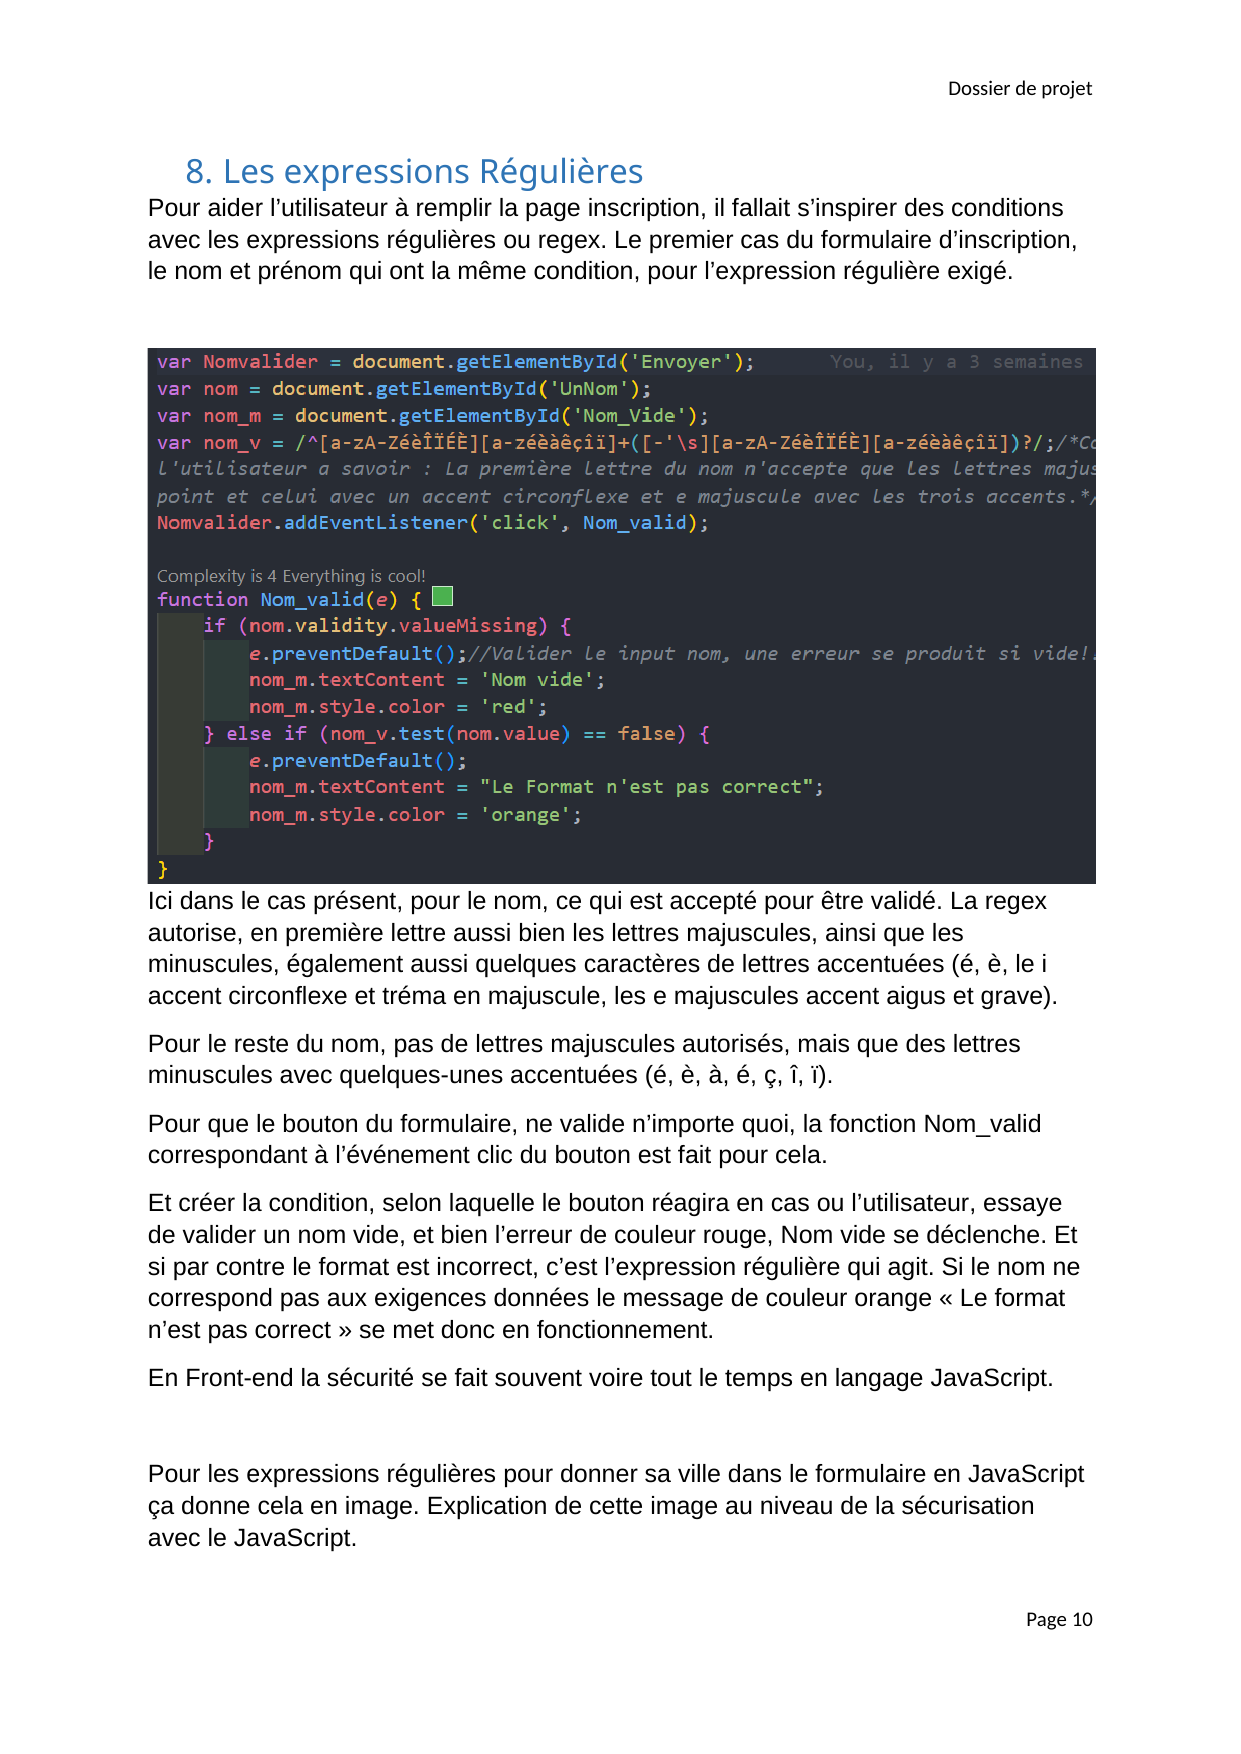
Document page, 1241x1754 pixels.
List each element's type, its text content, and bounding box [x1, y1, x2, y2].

text Ici dans le cas présent, pour le nom, ce qui est accepté pour être validé. La regex autorise, en première lettre aussi bien les lettres majuscules, ainsi que les minuscules, également aussi quelques caractères de lettres accentuées (é, è, le i accent circonflexe et tréma en majuscule, les e majuscules accent aigus et grave). [148, 884, 1093, 1009]
text Pour aider l’utilisateur à remplir la page inscription, il fallait s’inspirer des conditions avec les expressions régulières ou regex. Le premier cas du formulaire d’inscription, le nom et prénom qui ont la même condition, pour l’expression régulière exigé. [148, 193, 1093, 285]
list Les expressions Régulières [185, 148, 1093, 193]
text Pour les expressions régulières pour donner sa ville dans le formulaire en JavaScript ça donne cela en image. Explication de cette image au niveau de la sécurisation avec le JavaScript. [148, 1459, 1093, 1551]
text Pour le reste du nom, pas de lettres majuscules autorisés, mais que des lettres minuscules avec quelques-unes accentuées (é, è, à, é, ç, î, ï). [148, 1029, 1093, 1089]
text En Front-end la sécurité se fait souvent voire tout le temps en langage JavaScript. [148, 1363, 1093, 1392]
text Et créer la condition, selon laquelle le bouton réagira en cas ou l’utilisateur, essaye de valider un nom vide, et bien l’erreur de couleur rouge, Nom vide se déclenche. Et si par contre le format est incorrect, c’est l’expression régulière qui agit. Si le nom ne correspond pas aux exigences données le message de couleur orange « Le format n’est pas correct » se met donc en fonctionnement. [148, 1188, 1093, 1343]
text Pour que le bouton du formulaire, ne valide n’importe quoi, la fonction Nom_valid correspondant à l’événement clic du bouton est fait pour cela. [148, 1109, 1093, 1169]
